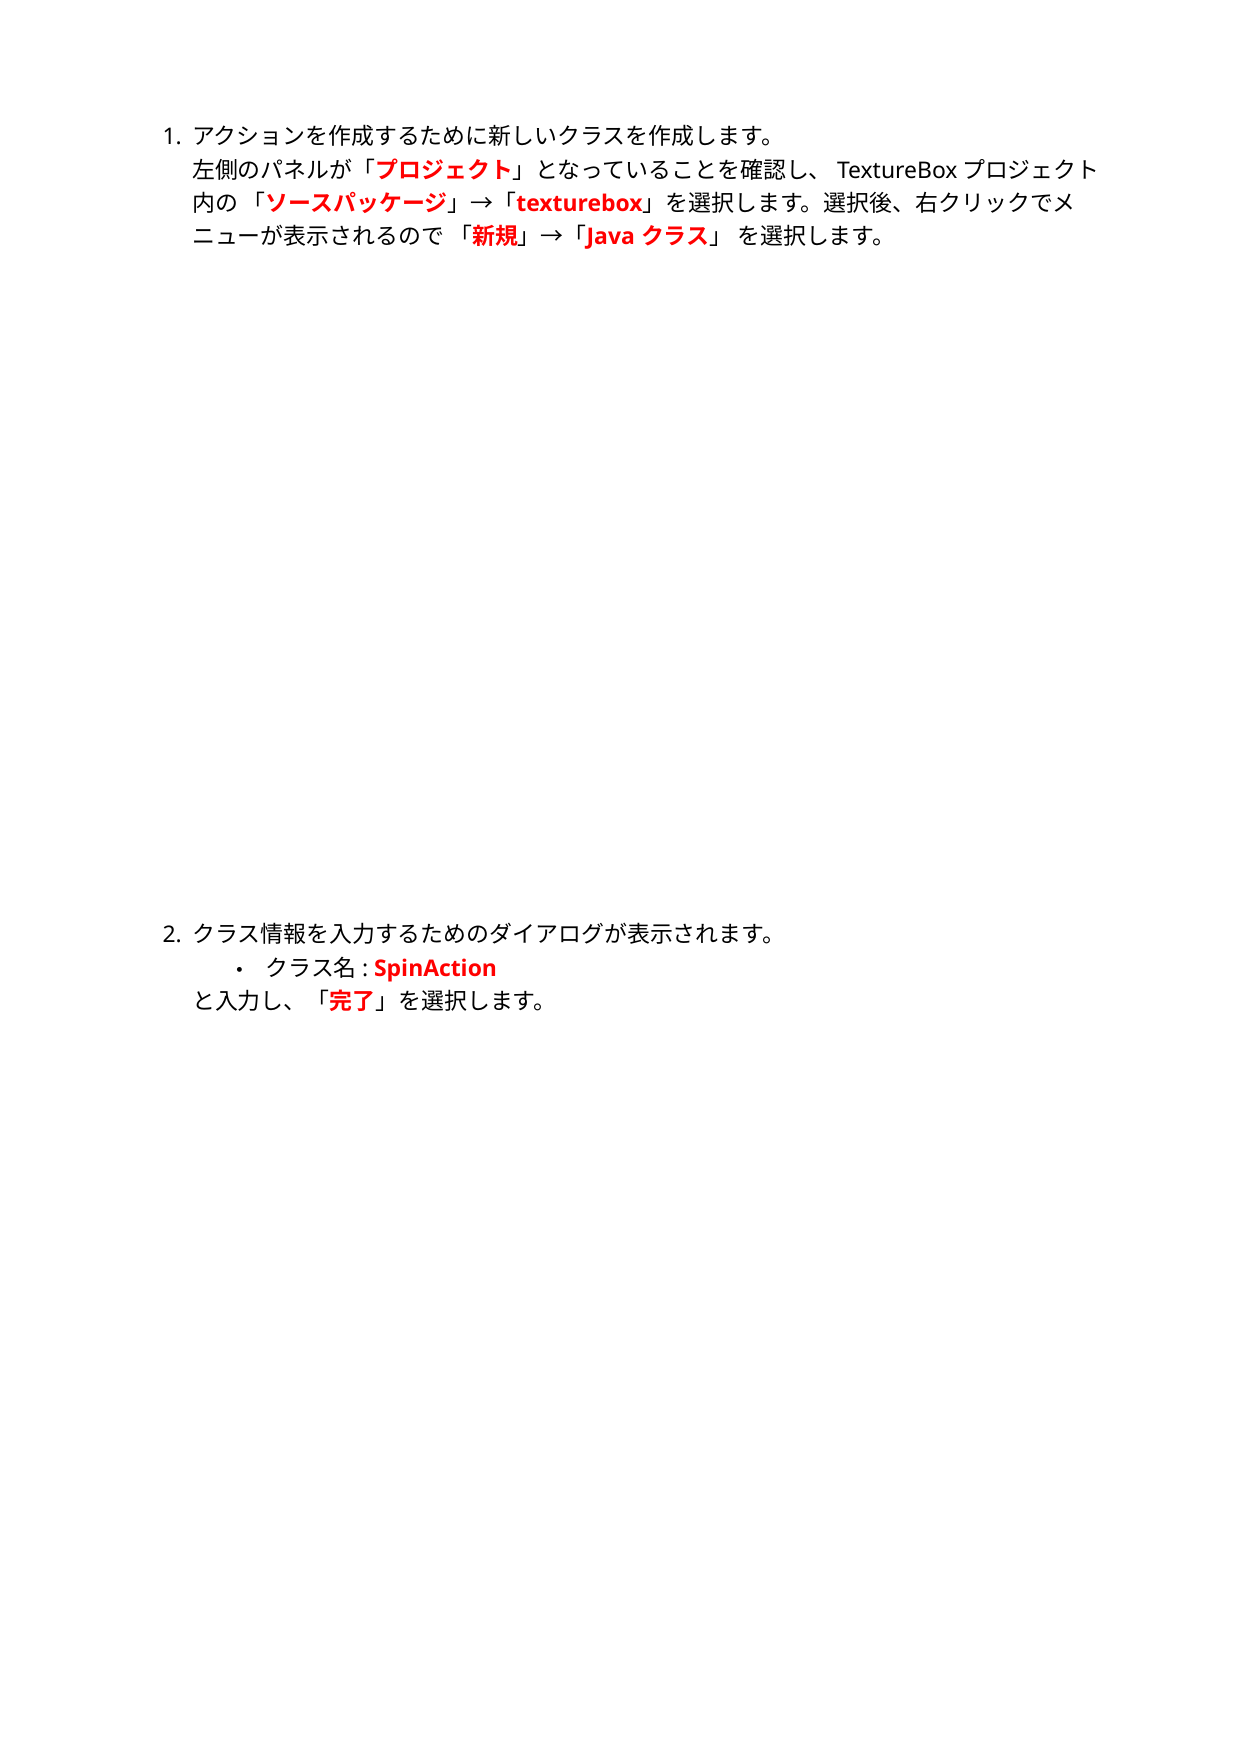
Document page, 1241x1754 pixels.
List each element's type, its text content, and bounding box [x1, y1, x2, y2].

list アクションを作成するために新しいクラスを作成します。 左側のパネルが「プロジェクト」となっていることを確認し、 TextureBoxプロジェクト内の 「ソースパッケージ」→「texturebox」を選択します。選択後、右クリックでメニューが表示されるので 「新規」→「Java クラス」 を選択します。 [162, 118, 1122, 904]
list と入力し、「完了」を選択します。 [162, 983, 1122, 1628]
list クラス情報を入力するためのダイアログが表示されます。 [162, 916, 1122, 949]
list クラス名 : SpinAction [236, 949, 1122, 983]
